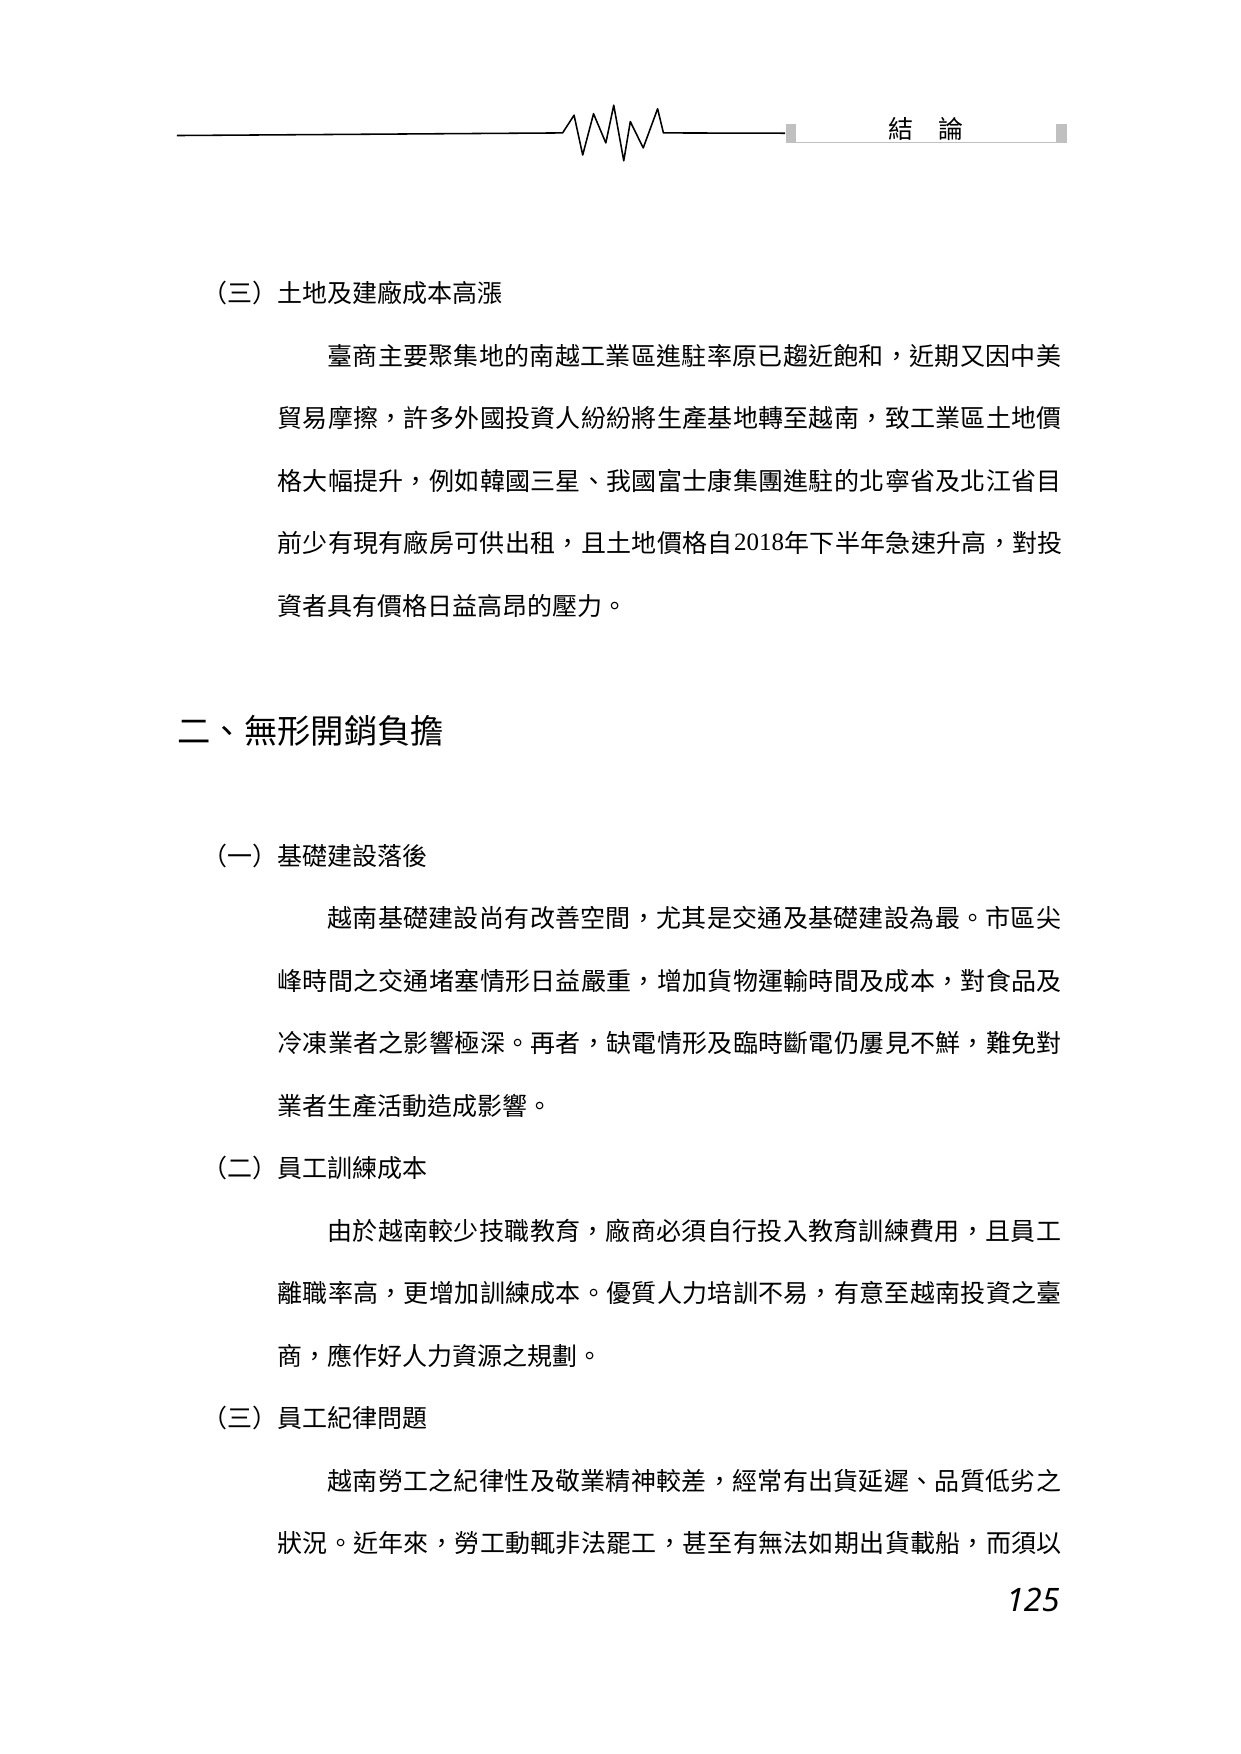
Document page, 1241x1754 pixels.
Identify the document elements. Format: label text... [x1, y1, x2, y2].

text 越南勞工之紀律性及敬業精神較差，經常有出貨延遲、品質低劣之狀況。近年來，勞工動輒非法罷工，甚至有無法如期出貨載船，而須以 [277, 1438, 1063, 1563]
text （三）土地及建廠成本高漲 [202, 250, 1063, 313]
text 由於越南較少技職教育，廠商必須自行投入教育訓練費用，且員工離職率高，更增加訓練成本。優質人力培訓不易，有意至越南投資之臺商，應作好人力資源之規劃。 [277, 1188, 1063, 1375]
text （一）基礎建設落後 [202, 813, 1063, 875]
text 二、無形開銷負擔 [177, 688, 1063, 750]
text （二）員工訓練成本 [202, 1125, 1063, 1188]
text 臺商主要聚集地的南越工業區進駐率原已趨近飽和，近期又因中美貿易摩擦，許多外國投資人紛紛將生產基地轉至越南，致工業區土地價格大幅提升，例如韓國三星、我國富士康集團進駐的北寧省及北江省目前少有現有廠房可供出租，且土地價格自2018年下半年急速升高，對投資者具有價格日益高昂的壓力。 [277, 313, 1063, 625]
text （三）員工紀律問題 [202, 1375, 1063, 1438]
text 越南基礎建設尚有改善空間，尤其是交通及基礎建設為最。市區尖峰時間之交通堵塞情形日益嚴重，增加貨物運輸時間及成本，對食品及冷凍業者之影響極深。再者，缺電情形及臨時斷電仍屢見不鮮，難免對業者生產活動造成影響。 [277, 875, 1063, 1125]
